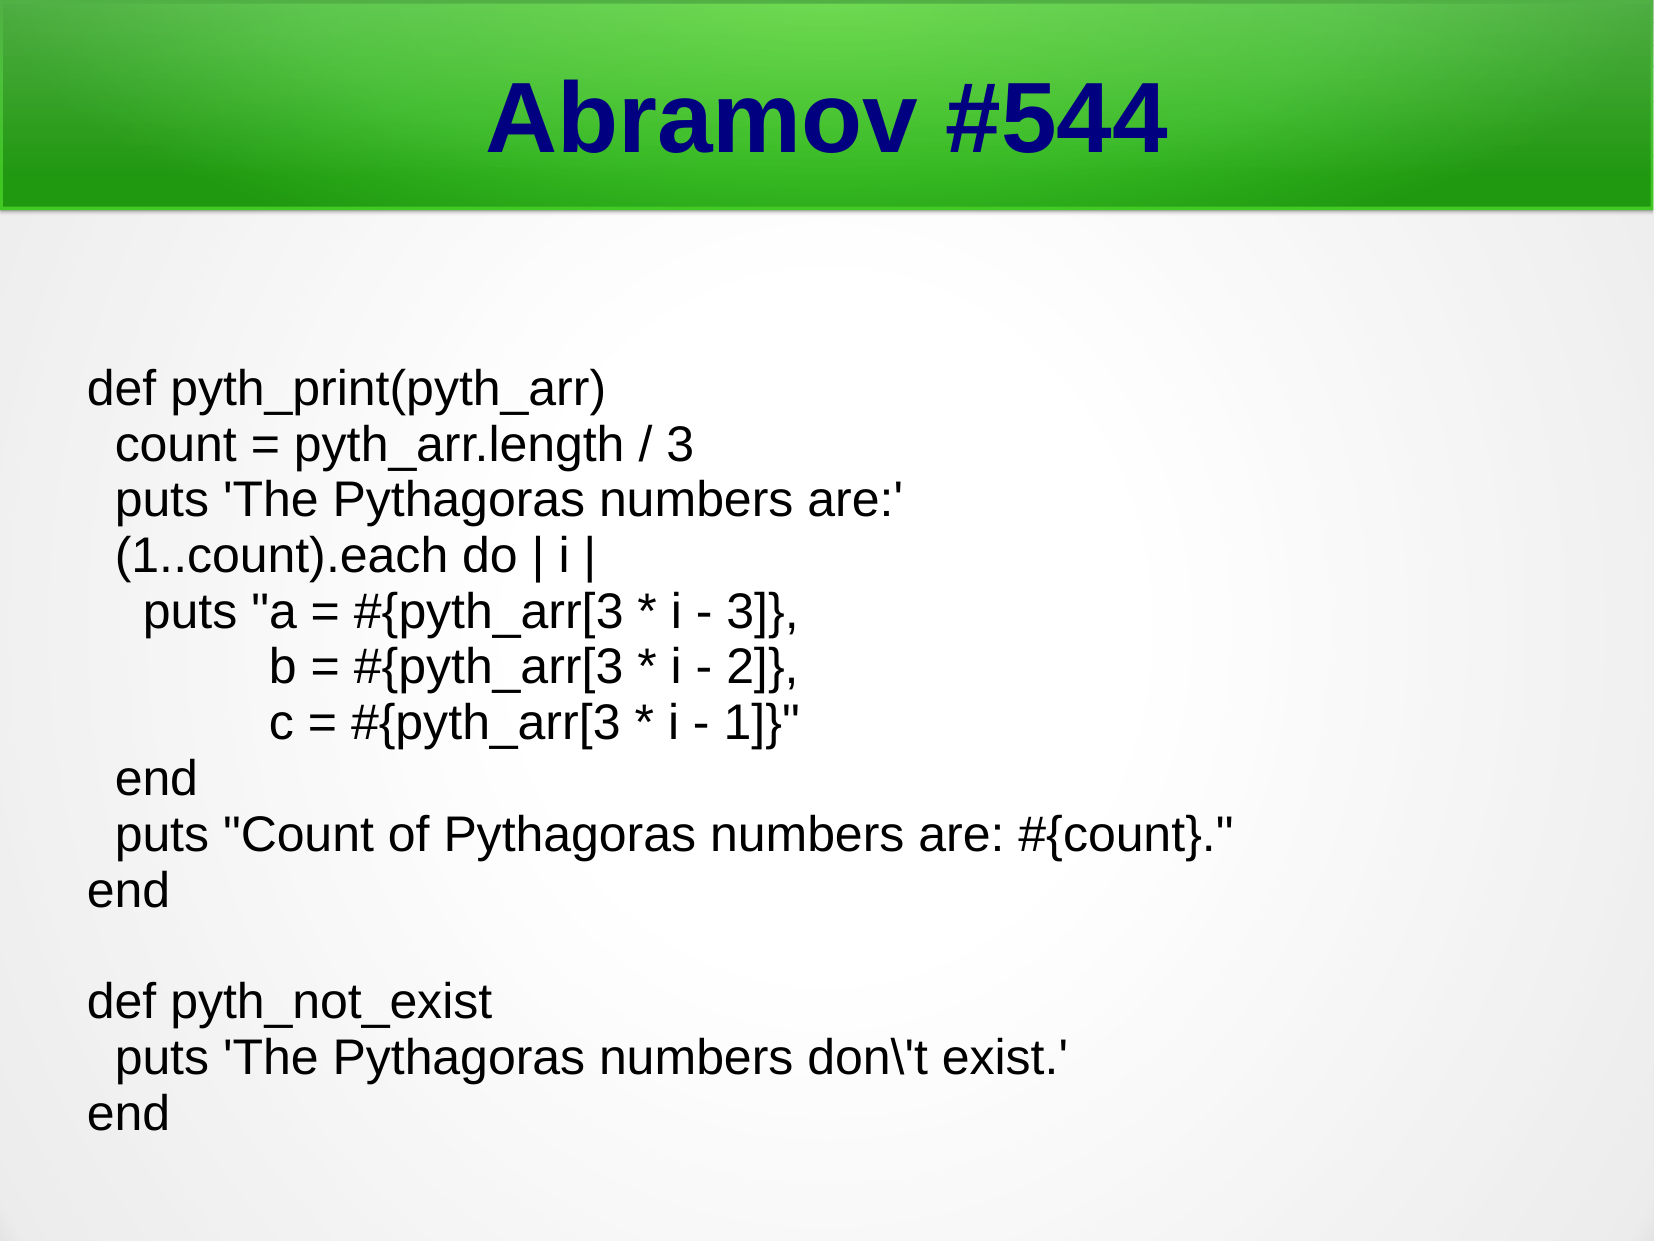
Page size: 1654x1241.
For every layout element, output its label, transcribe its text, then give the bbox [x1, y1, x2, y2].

subtitle def pyth_print(pyth_arr) count = pyth_arr.length / 3 puts 'The Pythagoras numbers are:' (1..count).each do | i | puts "a = #{pyth_arr[3 * i - 3]}, b = #{pyth_arr[3 * i - 2]}, c = #{pyth_arr[3 * i - 1]}" end puts "Count of Pythagoras numbers are: #{count}." end def pyth_not_exist puts 'The Pythagoras numbers don\'t exist.' end [86, 356, 1576, 1145]
title Abramov #544 [82, 47, 1571, 189]
